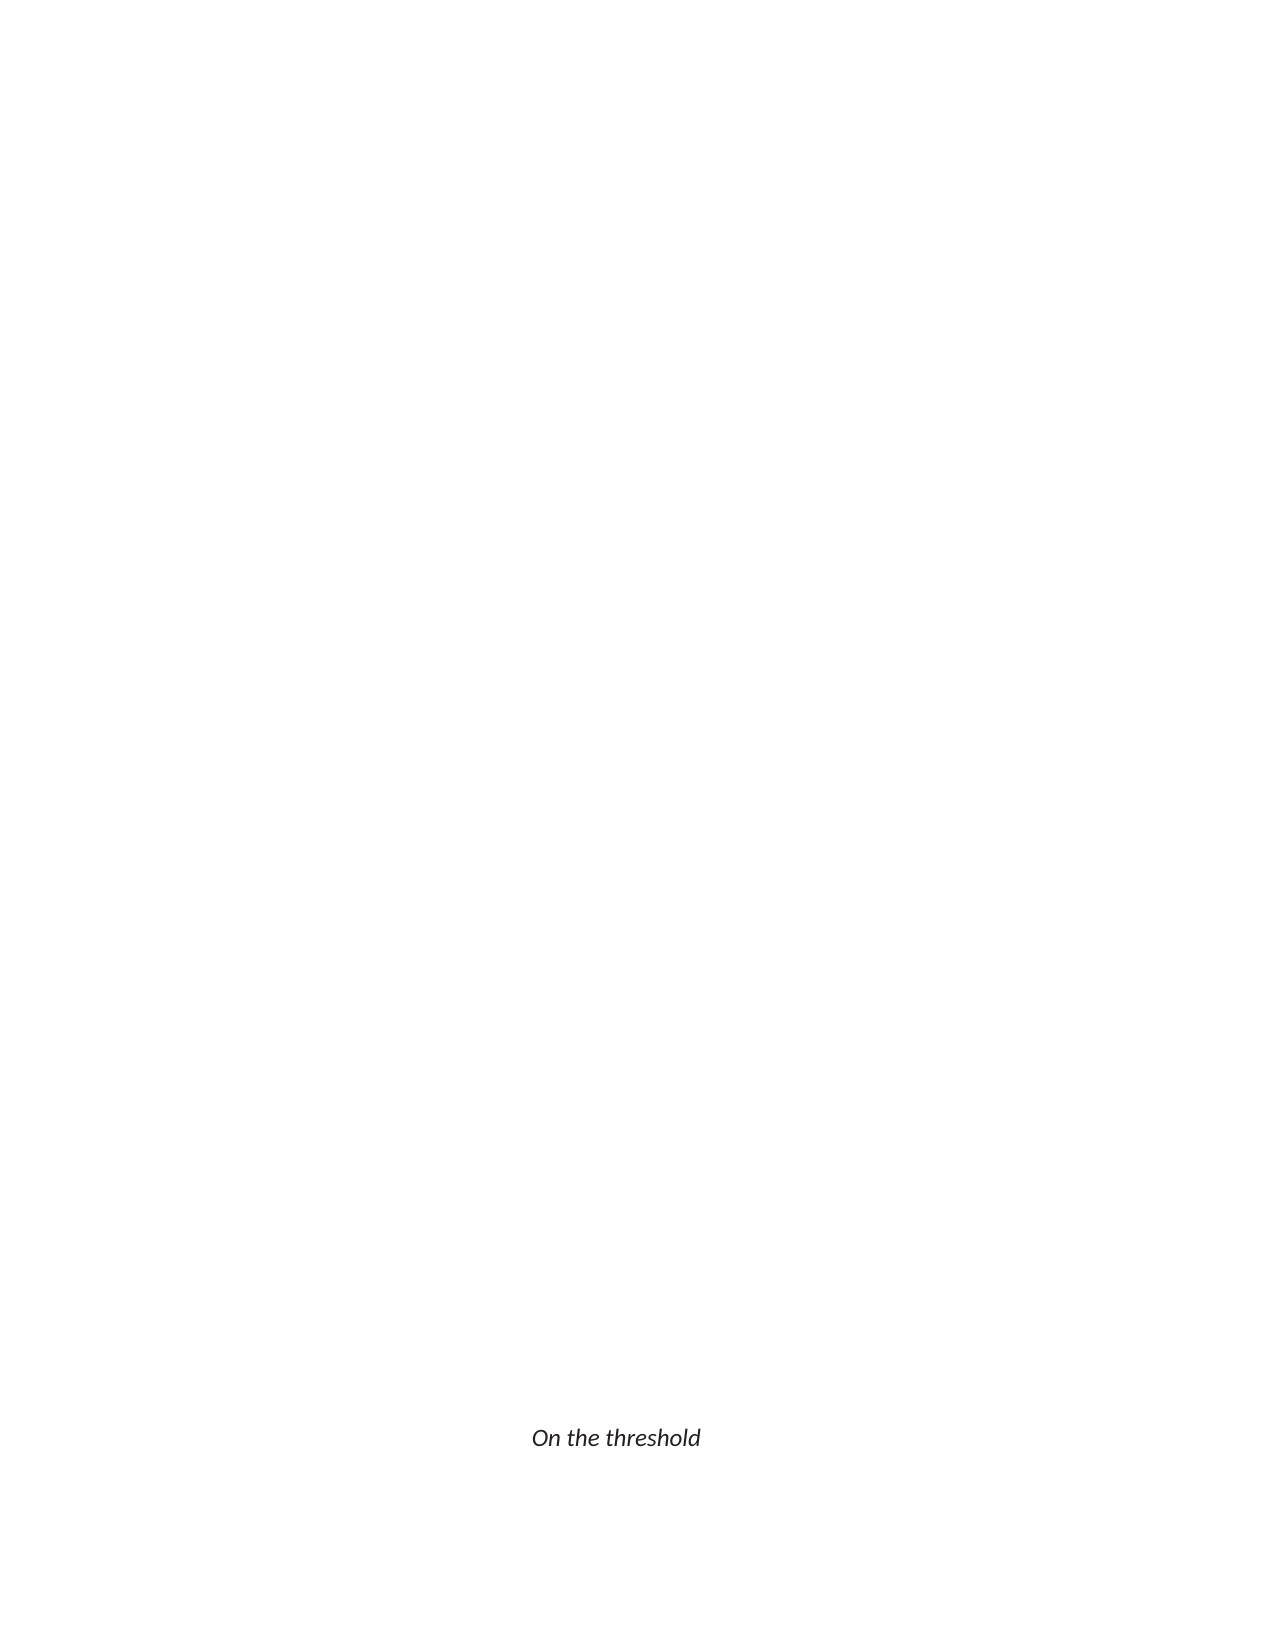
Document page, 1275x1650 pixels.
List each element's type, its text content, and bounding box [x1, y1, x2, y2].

text On the threshold [252, 1422, 980, 1452]
